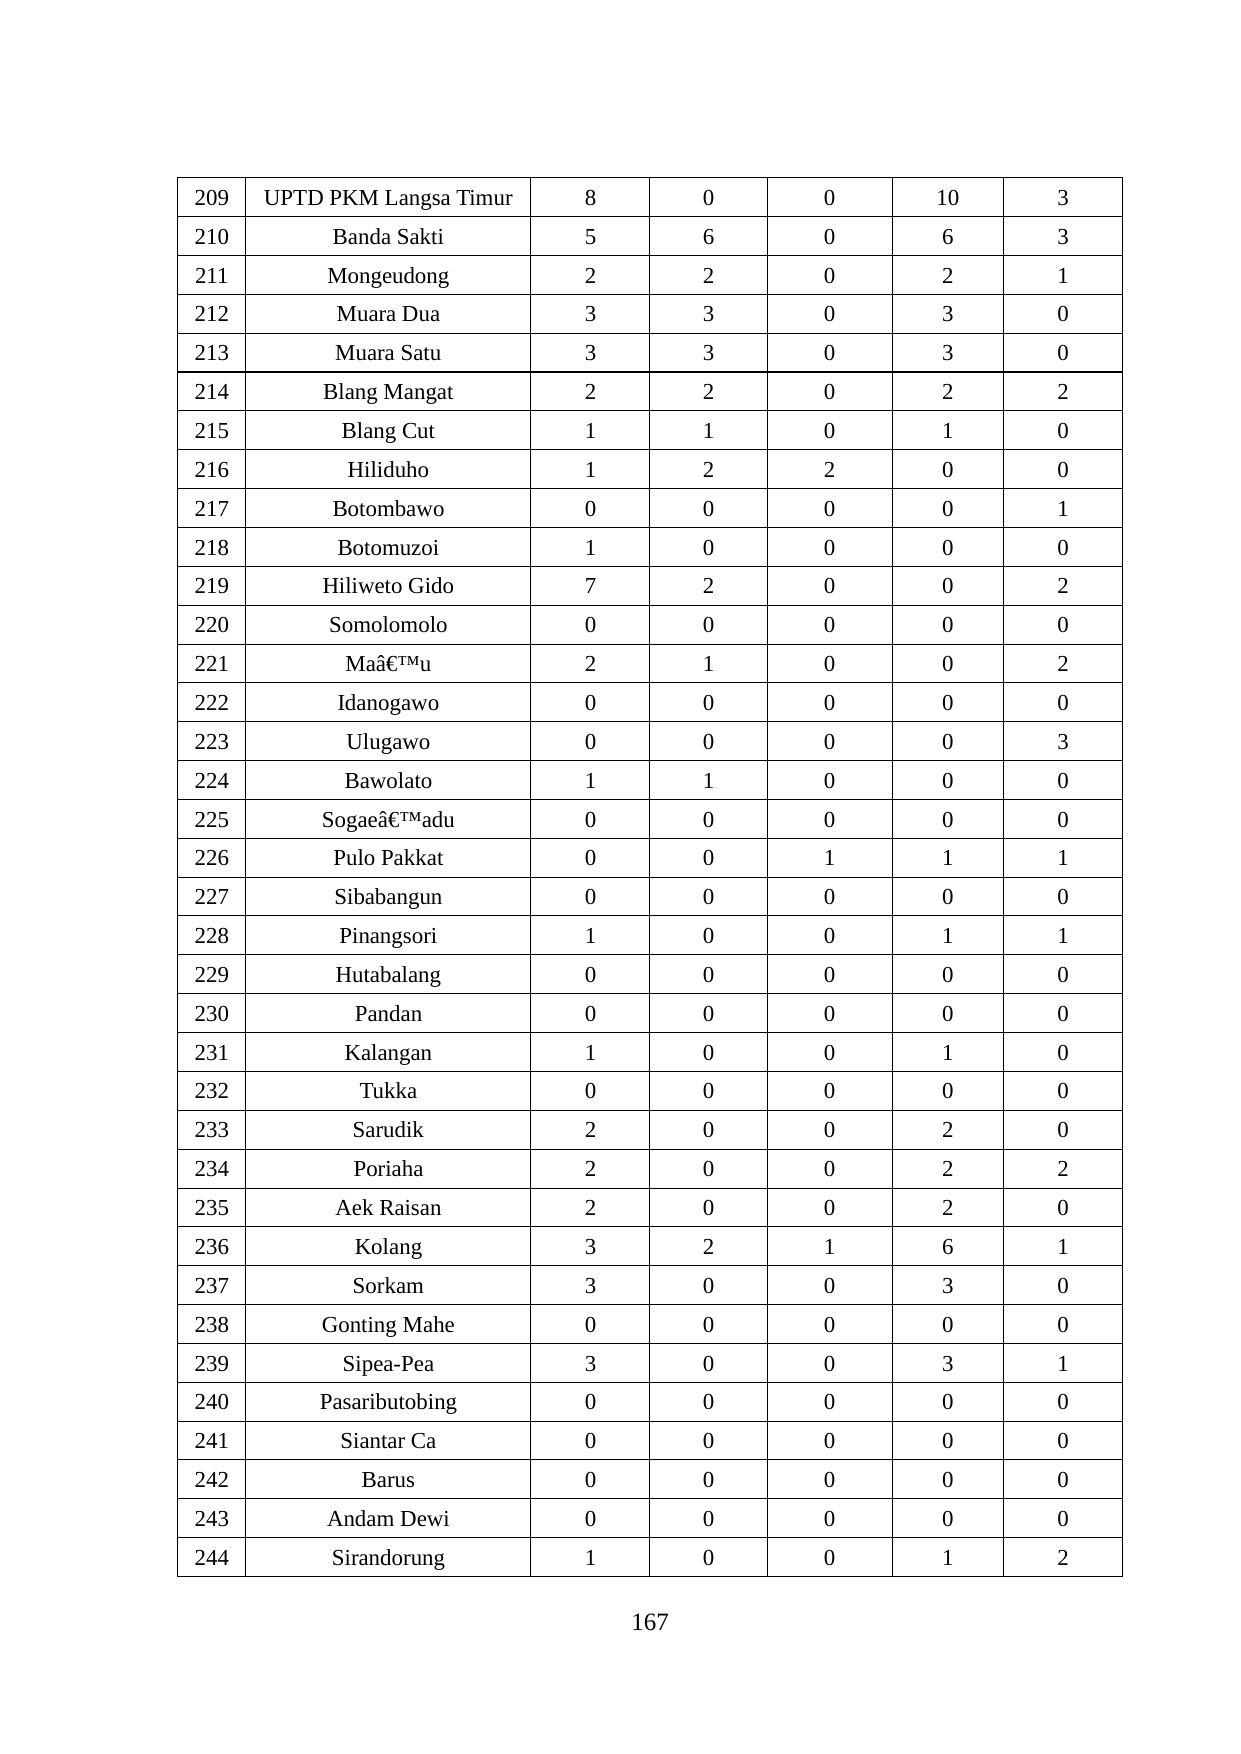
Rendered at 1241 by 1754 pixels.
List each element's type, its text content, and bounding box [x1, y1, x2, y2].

table_cell 2 [1004, 1150, 1122, 1187]
table_cell 2 [650, 567, 767, 604]
table_cell 213 [178, 334, 245, 371]
table_cell 0 [531, 1305, 649, 1343]
table_cell 5 [531, 217, 649, 255]
table_cell 0 [650, 606, 767, 643]
table_cell 2 [531, 1189, 649, 1226]
table_cell 0 [768, 683, 892, 721]
table_cell 1 [768, 839, 892, 877]
table_cell Sibabangun [246, 878, 530, 915]
table_cell 0 [768, 1422, 892, 1459]
table_cell 0 [768, 955, 892, 993]
table_cell 0 [531, 1499, 649, 1537]
table_cell 2 [893, 373, 1003, 410]
table_cell 2 [531, 373, 649, 410]
table_cell Kolang [246, 1227, 530, 1265]
table_cell 0 [531, 878, 649, 915]
table_cell 0 [893, 606, 1003, 643]
table_cell 0 [768, 878, 892, 915]
table_cell 2 [531, 1111, 649, 1148]
table_cell 1 [893, 411, 1003, 449]
table_cell 3 [650, 334, 767, 371]
table_cell 0 [650, 1033, 767, 1071]
table_cell Aek Raisan [246, 1189, 530, 1226]
table_cell 2 [1004, 567, 1122, 604]
table_cell Gonting Mahe [246, 1305, 530, 1343]
table_cell Kalangan [246, 1033, 530, 1071]
table_cell 2 [531, 256, 649, 294]
table_cell 0 [1004, 334, 1122, 371]
table_cell 1 [531, 528, 649, 566]
table_cell 223 [178, 722, 245, 760]
table_cell Siantar Ca [246, 1422, 530, 1459]
table_cell 2 [531, 645, 649, 682]
table_cell 242 [178, 1460, 245, 1498]
table_cell 1 [1004, 1344, 1122, 1382]
table_cell 0 [1004, 295, 1122, 333]
table_cell 0 [893, 1305, 1003, 1343]
table_cell 0 [650, 1422, 767, 1459]
table_cell Blang Cut [246, 411, 530, 449]
table_cell 0 [1004, 1305, 1122, 1343]
table_cell 232 [178, 1072, 245, 1110]
table_cell 0 [1004, 1499, 1122, 1537]
table_cell 0 [531, 955, 649, 993]
table_cell 0 [768, 1344, 892, 1382]
table_cell 0 [650, 916, 767, 954]
table_cell Hiliduho [246, 450, 530, 488]
table_cell Sipea-Pea [246, 1344, 530, 1382]
table_cell 0 [650, 1150, 767, 1187]
table_cell 3 [650, 295, 767, 333]
table_cell 1 [531, 1033, 649, 1071]
table_cell 0 [1004, 1422, 1122, 1459]
table_cell 0 [531, 1460, 649, 1498]
table_cell 0 [893, 528, 1003, 566]
table_cell 0 [1004, 528, 1122, 566]
table_cell 7 [531, 567, 649, 604]
table_cell 220 [178, 606, 245, 643]
table_cell 0 [893, 1499, 1003, 1537]
table_cell 3 [893, 295, 1003, 333]
table_cell 230 [178, 994, 245, 1032]
table_cell 0 [768, 528, 892, 566]
table_cell 0 [768, 606, 892, 643]
table_cell 0 [768, 411, 892, 449]
table_cell 0 [768, 1460, 892, 1498]
table_cell 2 [1004, 373, 1122, 410]
table_cell 1 [893, 916, 1003, 954]
table_cell 0 [1004, 800, 1122, 838]
table_cell 1 [531, 761, 649, 799]
table_cell Blang Mangat [246, 373, 530, 410]
table_cell Sorkam [246, 1266, 530, 1304]
table_cell 216 [178, 450, 245, 488]
table_cell 2 [650, 256, 767, 294]
table_cell Sogaeâ€™adu [246, 800, 530, 838]
table_cell 243 [178, 1499, 245, 1537]
table_cell 224 [178, 761, 245, 799]
table_cell 0 [1004, 1266, 1122, 1304]
table_cell 0 [768, 217, 892, 255]
table_cell 0 [1004, 994, 1122, 1032]
table_cell Maâ€™u [246, 645, 530, 682]
table_cell 1 [1004, 489, 1122, 527]
table_cell 217 [178, 489, 245, 527]
table_cell 0 [768, 489, 892, 527]
table_cell 241 [178, 1422, 245, 1459]
table_cell 0 [768, 1150, 892, 1187]
table_cell 10 [893, 178, 1003, 216]
table_cell 0 [768, 178, 892, 216]
table_cell 1 [768, 1227, 892, 1265]
table_cell 0 [531, 683, 649, 721]
table_cell 2 [893, 1150, 1003, 1187]
table_cell 0 [650, 878, 767, 915]
table_cell 0 [531, 839, 649, 877]
table_cell 1 [1004, 839, 1122, 877]
table_cell 0 [1004, 411, 1122, 449]
table_cell 0 [768, 1189, 892, 1226]
table_cell 209 [178, 178, 245, 216]
table_cell 0 [1004, 1072, 1122, 1110]
table_cell 0 [650, 955, 767, 993]
table_cell 0 [650, 722, 767, 760]
table_cell 2 [650, 373, 767, 410]
table_cell 1 [531, 411, 649, 449]
table_cell 1 [893, 1033, 1003, 1071]
table_cell 3 [531, 1344, 649, 1382]
table_cell 0 [893, 722, 1003, 760]
table_cell Pandan [246, 994, 530, 1032]
table_cell 3 [531, 334, 649, 371]
table_cell 1 [650, 645, 767, 682]
table_cell UPTD PKM Langsa Timur [246, 178, 530, 216]
table_cell Pasaributobing [246, 1383, 530, 1421]
table_cell 1 [893, 1538, 1003, 1576]
table_cell 0 [893, 450, 1003, 488]
table_cell 227 [178, 878, 245, 915]
table_cell Sarudik [246, 1111, 530, 1148]
table_cell 0 [768, 1383, 892, 1421]
table_cell Banda Sakti [246, 217, 530, 255]
table_cell 0 [768, 800, 892, 838]
table_cell Hiliweto Gido [246, 567, 530, 604]
table_cell 218 [178, 528, 245, 566]
table_cell 0 [650, 994, 767, 1032]
table_cell 0 [650, 1538, 767, 1576]
table_cell 3 [531, 1227, 649, 1265]
table_cell 0 [650, 489, 767, 527]
table_cell 0 [768, 373, 892, 410]
table_cell 0 [893, 955, 1003, 993]
table_cell 222 [178, 683, 245, 721]
table_cell 0 [531, 1422, 649, 1459]
table_cell 0 [650, 800, 767, 838]
table_cell 2 [768, 450, 892, 488]
table_cell 236 [178, 1227, 245, 1265]
table_cell 0 [1004, 1460, 1122, 1498]
table_cell 0 [1004, 878, 1122, 915]
table_cell 3 [1004, 217, 1122, 255]
table_cell 0 [893, 1460, 1003, 1498]
table_cell 212 [178, 295, 245, 333]
table_cell 0 [768, 1305, 892, 1343]
table_cell 229 [178, 955, 245, 993]
table_cell 1 [1004, 256, 1122, 294]
table_cell 0 [650, 1111, 767, 1148]
table_cell 0 [768, 916, 892, 954]
table_cell 2 [650, 450, 767, 488]
table_cell 221 [178, 645, 245, 682]
table_cell 237 [178, 1266, 245, 1304]
table_cell 238 [178, 1305, 245, 1343]
table_cell 0 [531, 1383, 649, 1421]
table_cell Bawolato [246, 761, 530, 799]
table_cell Ulugawo [246, 722, 530, 760]
table_cell 0 [893, 567, 1003, 604]
table_cell 0 [768, 334, 892, 371]
table_cell Poriaha [246, 1150, 530, 1187]
table_cell 0 [531, 994, 649, 1032]
table_cell 3 [893, 1266, 1003, 1304]
table_cell 0 [768, 256, 892, 294]
table_cell 215 [178, 411, 245, 449]
table_cell 0 [650, 1072, 767, 1110]
table_cell 210 [178, 217, 245, 255]
table_cell 6 [893, 217, 1003, 255]
table_cell Andam Dewi [246, 1499, 530, 1537]
table_cell 6 [650, 217, 767, 255]
table_cell 0 [1004, 1383, 1122, 1421]
table_cell 0 [1004, 1033, 1122, 1071]
table_cell 0 [650, 683, 767, 721]
table_cell 0 [768, 1111, 892, 1148]
table_cell 0 [650, 178, 767, 216]
table_cell 0 [768, 1033, 892, 1071]
table_cell 1 [531, 1538, 649, 1576]
table_cell 2 [893, 1111, 1003, 1148]
table_cell 0 [768, 761, 892, 799]
table_cell 219 [178, 567, 245, 604]
table_cell 1 [531, 450, 649, 488]
table_cell 0 [893, 683, 1003, 721]
table_cell 235 [178, 1189, 245, 1226]
table_cell 0 [531, 800, 649, 838]
table_cell 6 [893, 1227, 1003, 1265]
table_cell 233 [178, 1111, 245, 1148]
table_cell 0 [650, 528, 767, 566]
table_cell 1 [650, 761, 767, 799]
table_cell 225 [178, 800, 245, 838]
table_cell 0 [1004, 450, 1122, 488]
table_cell 1 [650, 411, 767, 449]
table_cell Tukka [246, 1072, 530, 1110]
table_cell 0 [1004, 1189, 1122, 1226]
table_cell 0 [650, 1344, 767, 1382]
table_cell 0 [768, 1499, 892, 1537]
table_cell 0 [768, 994, 892, 1032]
table_cell 0 [768, 1538, 892, 1576]
table_cell 2 [893, 1189, 1003, 1226]
table_cell 0 [768, 295, 892, 333]
table_cell Muara Satu [246, 334, 530, 371]
table_cell 3 [531, 1266, 649, 1304]
table_cell 3 [1004, 178, 1122, 216]
table_cell Pinangsori [246, 916, 530, 954]
table_cell 0 [650, 1266, 767, 1304]
table_cell 0 [650, 1499, 767, 1537]
table_cell 214 [178, 373, 245, 410]
table_cell 0 [893, 489, 1003, 527]
table_cell 226 [178, 839, 245, 877]
table_cell 0 [531, 489, 649, 527]
table_cell 2 [1004, 1538, 1122, 1576]
table_cell 3 [531, 295, 649, 333]
table_cell 231 [178, 1033, 245, 1071]
table_cell Pulo Pakkat [246, 839, 530, 877]
table_cell 0 [768, 722, 892, 760]
table_cell 1 [531, 916, 649, 954]
table_cell 0 [893, 761, 1003, 799]
table_cell 2 [531, 1150, 649, 1187]
table_cell 3 [893, 334, 1003, 371]
table_cell 0 [1004, 606, 1122, 643]
table_cell 0 [893, 878, 1003, 915]
table_cell 244 [178, 1538, 245, 1576]
table_cell Mongeudong [246, 256, 530, 294]
table_cell 239 [178, 1344, 245, 1382]
table_cell 0 [768, 1072, 892, 1110]
table_cell 3 [893, 1344, 1003, 1382]
table_cell 0 [893, 645, 1003, 682]
table_cell 0 [650, 1460, 767, 1498]
table_cell 0 [650, 1189, 767, 1226]
table_cell 1 [1004, 916, 1122, 954]
table_cell 0 [1004, 683, 1122, 721]
table_cell 228 [178, 916, 245, 954]
table_cell 0 [768, 567, 892, 604]
table_cell Barus [246, 1460, 530, 1498]
table_cell Botombawo [246, 489, 530, 527]
table_cell 0 [893, 994, 1003, 1032]
table_cell 0 [650, 839, 767, 877]
table_cell Sirandorung [246, 1538, 530, 1576]
table_cell 2 [650, 1227, 767, 1265]
table_cell 2 [893, 256, 1003, 294]
table_cell 1 [1004, 1227, 1122, 1265]
table_cell Muara Dua [246, 295, 530, 333]
table_cell 0 [893, 1383, 1003, 1421]
table_cell 0 [768, 645, 892, 682]
table_cell 3 [1004, 722, 1122, 760]
table_cell Botomuzoi [246, 528, 530, 566]
table_cell 211 [178, 256, 245, 294]
table_cell 0 [1004, 761, 1122, 799]
table_cell 0 [531, 1072, 649, 1110]
table_cell 0 [768, 1266, 892, 1304]
table_cell 0 [1004, 955, 1122, 993]
table_cell 1 [893, 839, 1003, 877]
table_cell 0 [650, 1305, 767, 1343]
table_cell 0 [893, 1072, 1003, 1110]
table_cell Idanogawo [246, 683, 530, 721]
table_cell 0 [650, 1383, 767, 1421]
table_cell 0 [1004, 1111, 1122, 1148]
table_cell Hutabalang [246, 955, 530, 993]
table_cell 0 [531, 722, 649, 760]
table_cell 2 [1004, 645, 1122, 682]
table_cell Somolomolo [246, 606, 530, 643]
table_cell 8 [531, 178, 649, 216]
table_cell 0 [893, 800, 1003, 838]
table_cell 0 [531, 606, 649, 643]
table_cell 240 [178, 1383, 245, 1421]
table_cell 234 [178, 1150, 245, 1187]
table_cell 0 [893, 1422, 1003, 1459]
